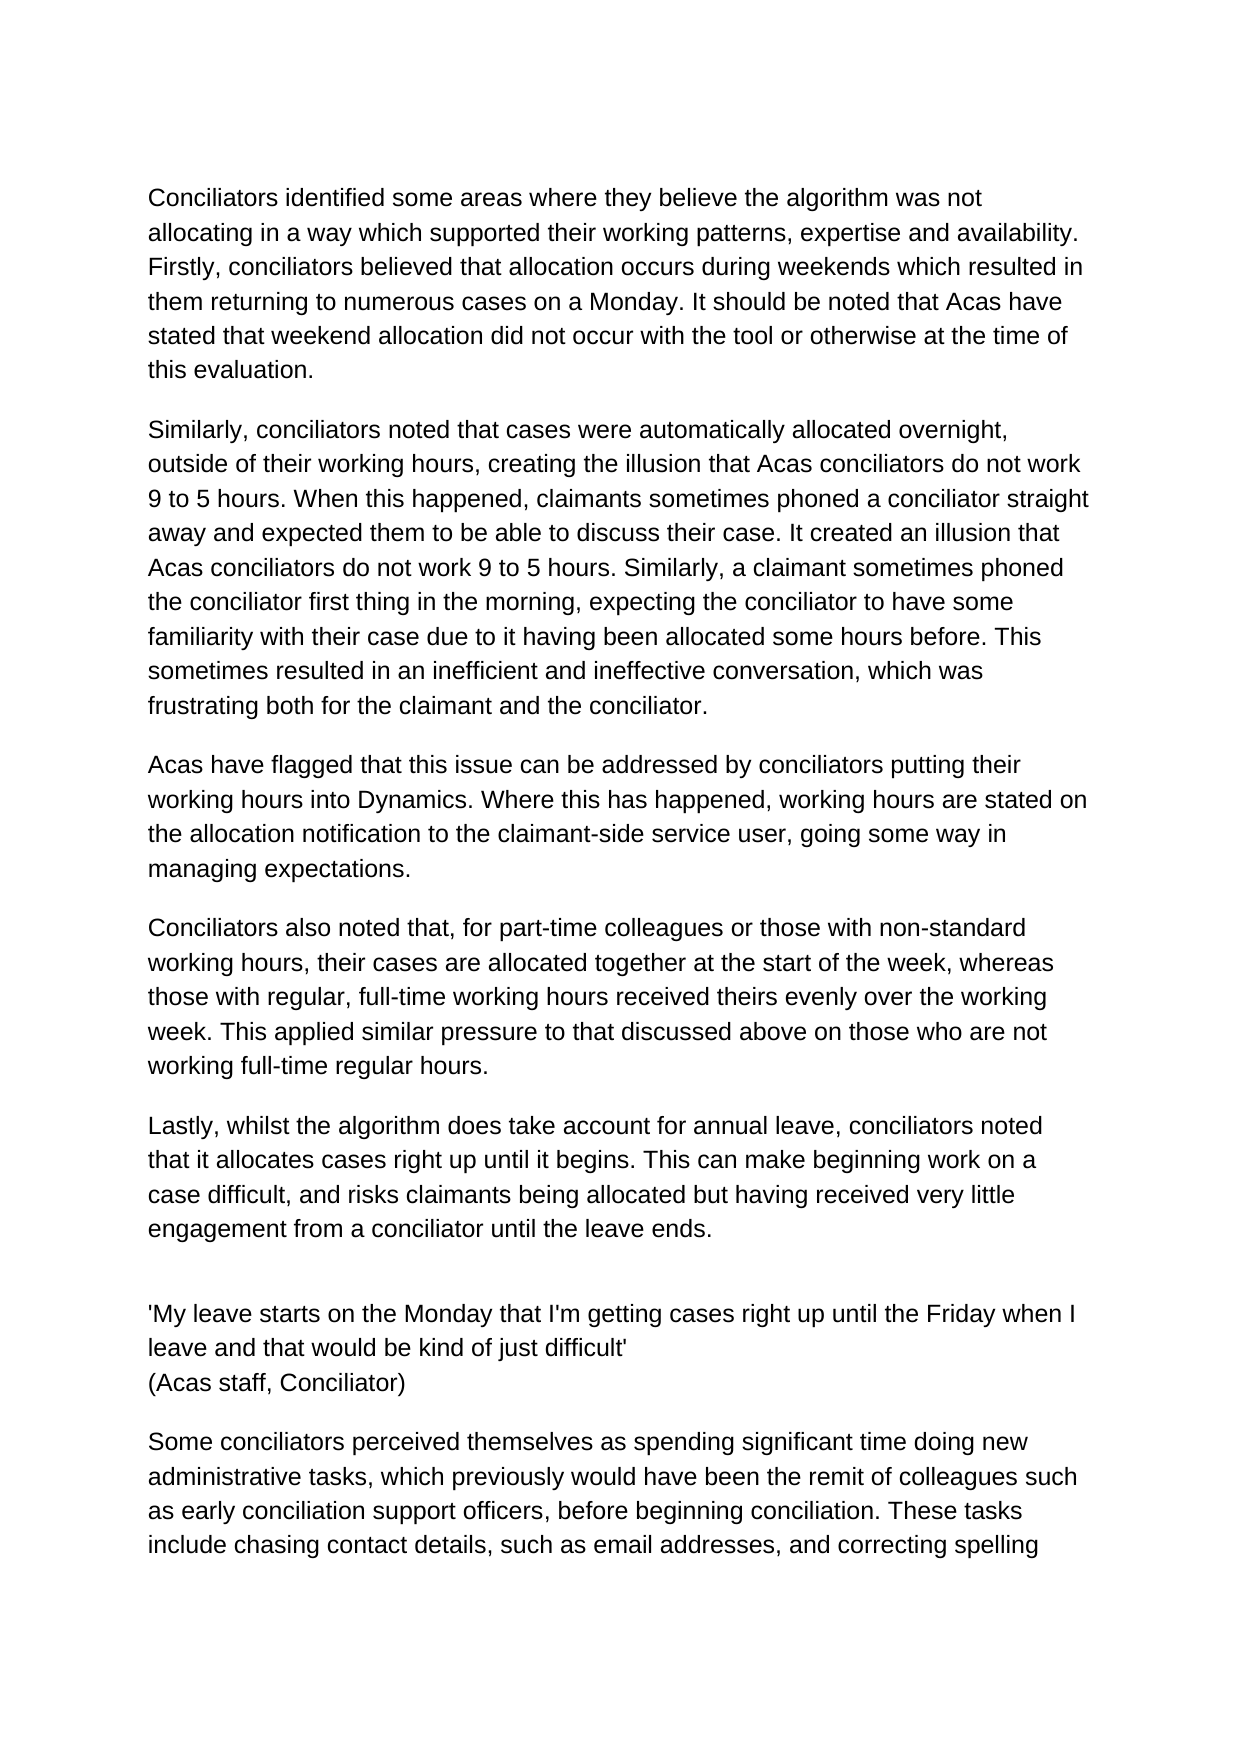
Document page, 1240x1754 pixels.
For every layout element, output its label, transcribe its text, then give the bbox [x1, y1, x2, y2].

text Conciliators also noted that, for part-time colleagues or those with non-standard working hours, their cases are allocated together at the start of the week, whereas those with regular, full-time working hours received theirs evenly over the working week. This applied similar pressure to that discussed above on those who are not working full-time regular hours. [148, 913, 1092, 1080]
text Some conciliators perceived themselves as spending significant time doing new administrative tasks, which previously would have been the remit of colleagues such as early conciliation support officers, before beginning conciliation. These tasks include chasing contact details, such as email addresses, and correcting spelling [148, 1427, 1092, 1559]
text Conciliators identified some areas where they believe the algorithm was not allocating in a way which supported their working patterns, expertise and availability. Firstly, conciliators believed that allocation occurs during weekends which resulted in them returning to numerous cases on a Monday. It should be noted that Acas have stated that weekend allocation did not occur with the tool or otherwise at the time of this evaluation. [148, 183, 1092, 384]
text Similarly, conciliators noted that cases were automatically allocated overnight, outside of their working hours, creating the illusion that Acas conciliators do not work 9 to 5 hours. When this happened, claimants sometimes phoned a conciliator straight away and expected them to be able to discuss their case. It created an illusion that Acas conciliators do not work 9 to 5 hours. Similarly, a claimant sometimes phoned the conciliator first thing in the morning, expecting the conciliator to have some familiarity with their case due to it having been allocated some hours before. This sometimes resulted in an inefficient and ineffective conversation, which was frustrating both for the claimant and the conciliator. [148, 415, 1092, 719]
text Acas have flagged that this issue can be addressed by conciliators putting their working hours into Dynamics. Where this has happened, working hours are stated on the allocation notification to the claimant-side service user, going some way in managing expectations. [148, 750, 1092, 882]
text 'My leave starts on the Monday that I'm getting cases right up until the Friday when I leave and that would be kind of just difficult' (Acas staff, Conciliator) [148, 1298, 1092, 1396]
text Lastly, whilst the algorithm does take account for annual leave, conciliators noted that it allocates cases right up until it begins. This can make beginning work on a case difficult, and risks claimants being allocated but having received very little engagement from a conciliator until the leave ends. [148, 1111, 1092, 1243]
